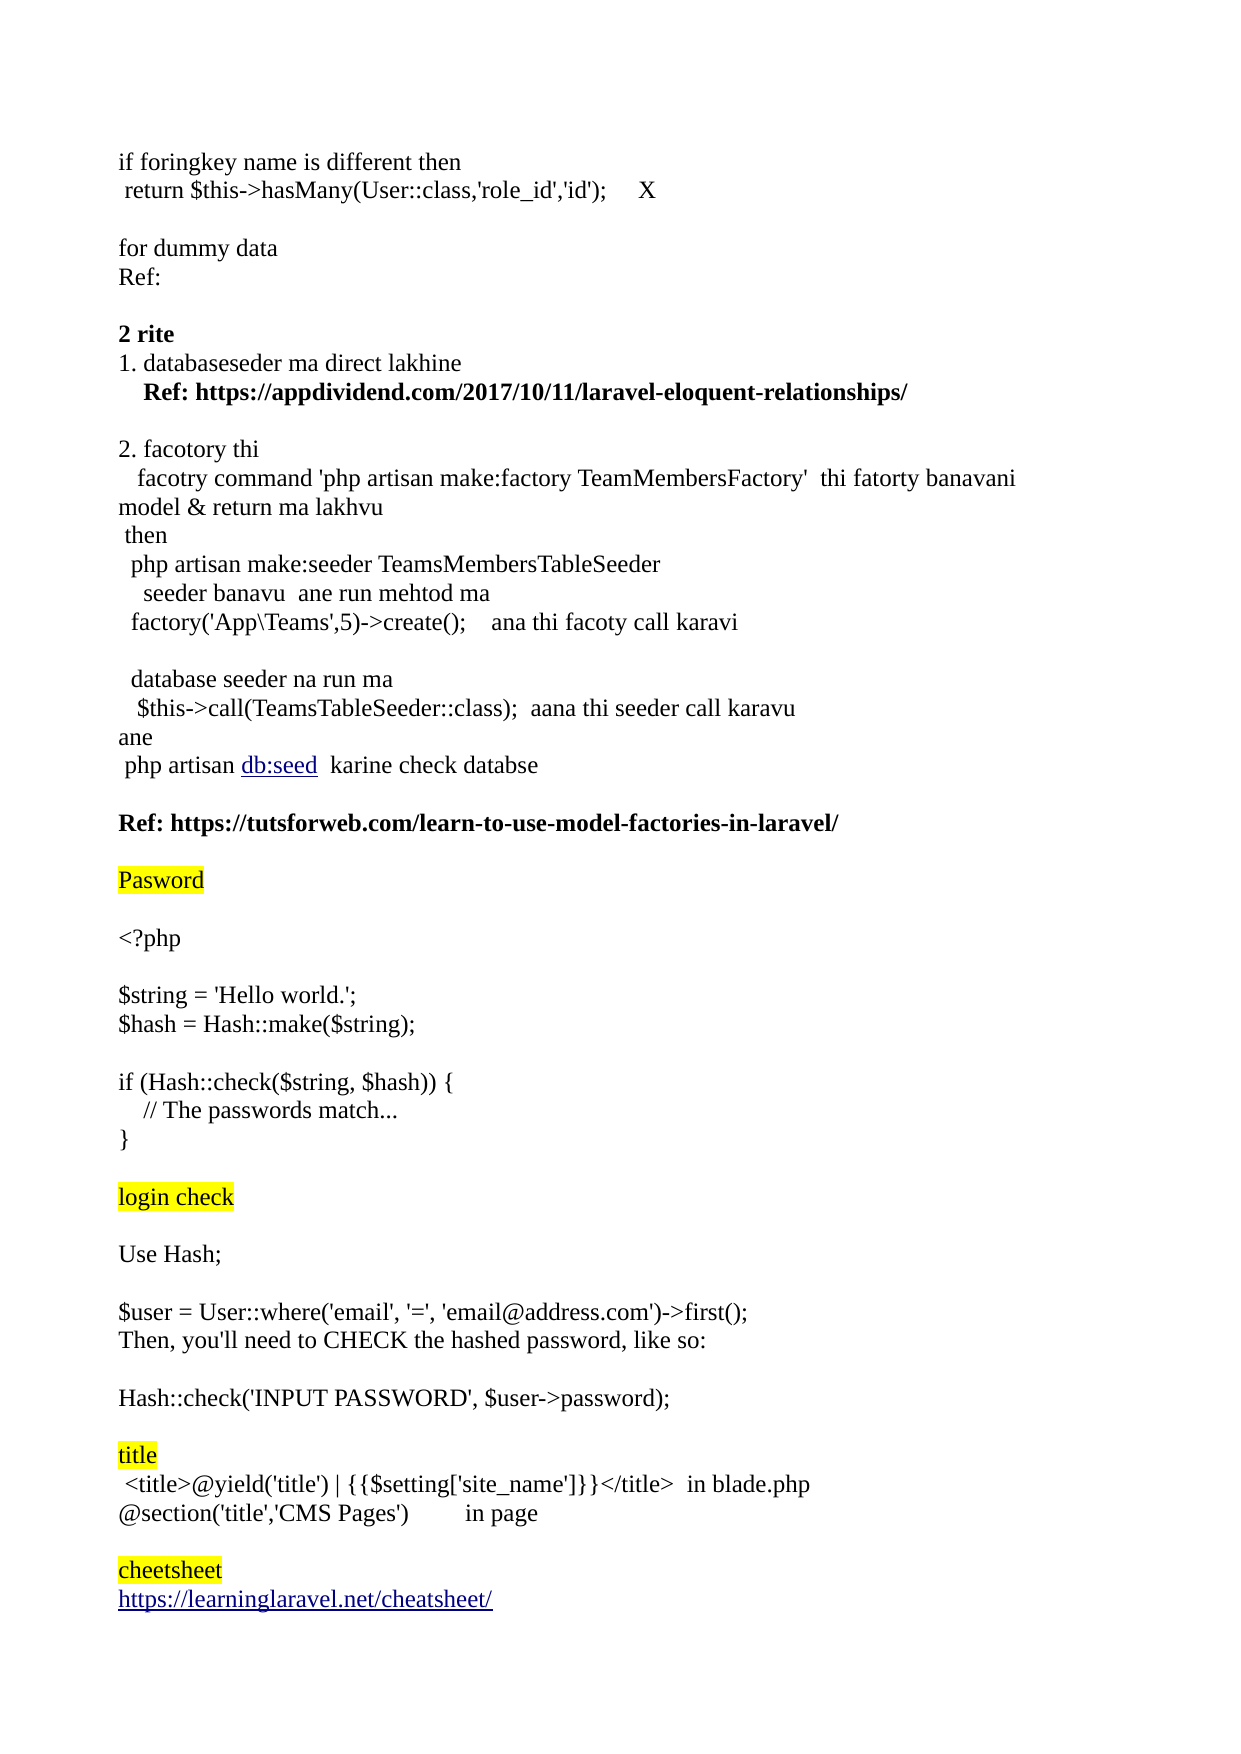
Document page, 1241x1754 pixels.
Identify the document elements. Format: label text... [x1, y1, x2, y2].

text Hash::check('INPUT PASSWORD', $user->password); [118, 1383, 1122, 1412]
text // The passwords match... [118, 1096, 1122, 1124]
text https://learninglaravel.net/cheatsheet/ [118, 1584, 1122, 1613]
text if (Hash::check($string, $hash)) { [118, 1067, 1122, 1096]
text for dummy data [118, 233, 1122, 262]
text return $this->hasMany(User::class,'role_id','id'); X [118, 176, 1122, 204]
text 2 rite [118, 319, 1122, 348]
text if foringkey name is different then [118, 147, 1122, 176]
text <?php [118, 923, 1122, 952]
text Ref: [118, 262, 1122, 291]
text Pasword [118, 866, 1122, 894]
text model & return ma lakhvu [118, 492, 1122, 521]
text Then, you'll need to CHECK the hashed password, like so: [118, 1326, 1122, 1354]
text 1. databaseseder ma direct lakhine [118, 348, 1122, 377]
text Use Hash; [118, 1239, 1122, 1268]
text title [118, 1441, 1122, 1469]
text factory('App\Teams',5)->create(); ana thi facoty call karavi [118, 607, 1122, 636]
text php artisan make:seeder TeamsMembersTableSeeder [118, 549, 1122, 578]
text login check [118, 1182, 1122, 1211]
text php artisan db:seed karine check databse [118, 751, 1122, 779]
text <title>@yield('title') | {{$setting['site_name']}}</title> in blade.php [118, 1469, 1122, 1498]
text Ref: https://appdividend.com/2017/10/11/laravel-eloquent-relationships/ [118, 377, 1122, 406]
text facotry command 'php artisan make:factory TeamMembersFactory' thi fatorty banavani [118, 463, 1122, 492]
text seeder banavu ane run mehtod ma [118, 578, 1122, 607]
text database seeder na run ma [118, 664, 1122, 693]
text ane [118, 722, 1122, 751]
text $string = 'Hello world.'; [118, 981, 1122, 1009]
text $user = User::where('email', '=', 'email@address.com')->first(); [118, 1297, 1122, 1326]
text Ref: https://tutsforweb.com/learn-to-use-model-factories-in-laravel/ [118, 808, 1122, 837]
text 2. facotory thi [118, 434, 1122, 463]
text cheetsheet [118, 1556, 1122, 1584]
text @section('title','CMS Pages') in page [118, 1498, 1122, 1527]
text } [118, 1124, 1122, 1153]
text then [118, 521, 1122, 549]
text $this->call(TeamsTableSeeder::class); aana thi seeder call karavu [118, 693, 1122, 722]
text $hash = Hash::make($string); [118, 1009, 1122, 1038]
